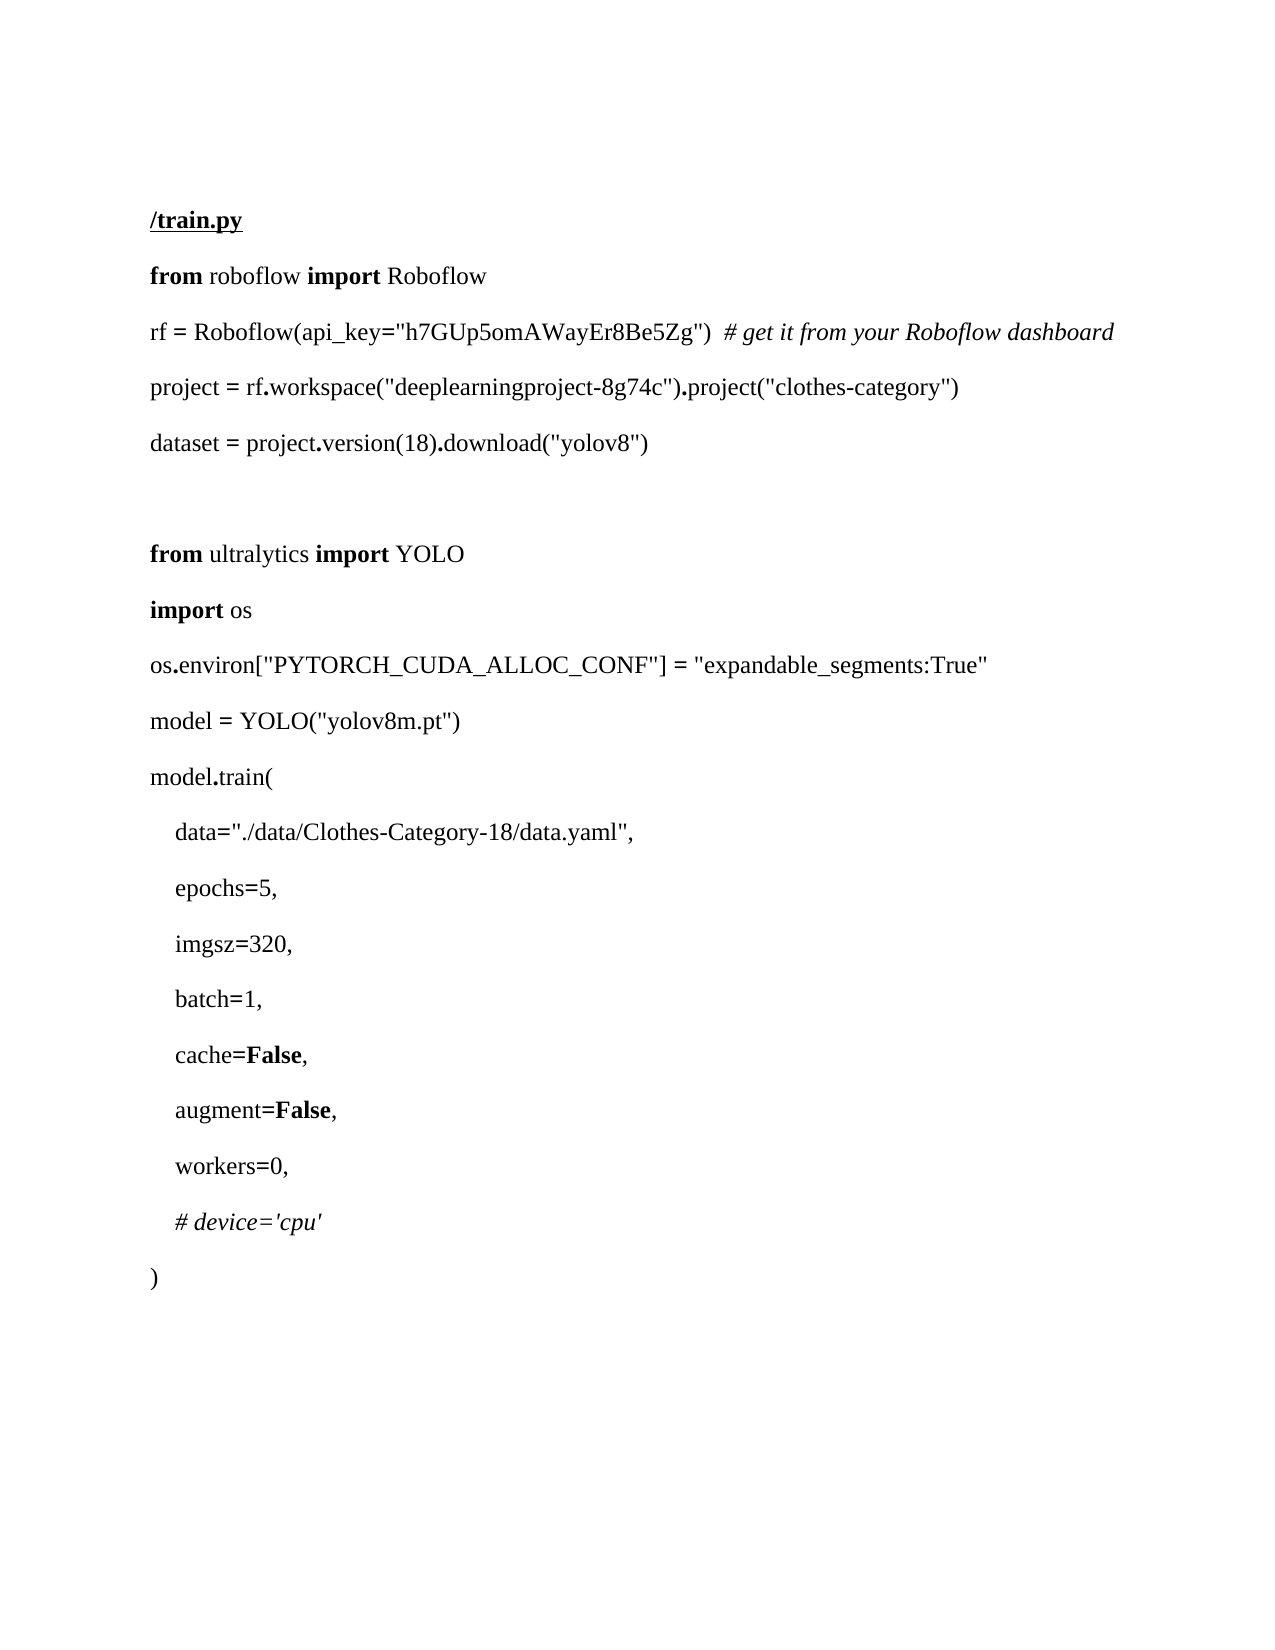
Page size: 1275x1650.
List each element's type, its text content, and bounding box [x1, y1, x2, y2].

text dataset = project.version(18).download("yolov8") [150, 428, 1125, 457]
text cache=False, [150, 1040, 1125, 1069]
text /train.py [150, 206, 1125, 234]
text batch=1, [150, 984, 1125, 1013]
text imgsz=320, [150, 929, 1125, 957]
text ) [150, 1262, 1125, 1291]
text # device='cpu' [150, 1207, 1125, 1236]
text augment=False, [150, 1096, 1125, 1124]
text from roboflow import Roboflow [150, 261, 1125, 290]
text epochs=5, [150, 873, 1125, 902]
text model.train( [150, 762, 1125, 791]
text import os [150, 595, 1125, 624]
text from ultralytics import YOLO [150, 539, 1125, 568]
text workers=0, [150, 1151, 1125, 1180]
text data="./data/Clothes-Category-18/data.yaml", [150, 817, 1125, 846]
text os.environ["PYTORCH_CUDA_ALLOC_CONF"] = "expandable_segments:True" [150, 651, 1125, 679]
text project = rf.workspace("deeplearningproject-8g74c").project("clothes-category") [150, 372, 1125, 401]
text model = YOLO("yolov8m.pt") [150, 706, 1125, 735]
text rf = Roboflow(api_key="h7GUp5omAWayEr8Be5Zg") # get it from your Roboflow dashboard [150, 317, 1125, 346]
